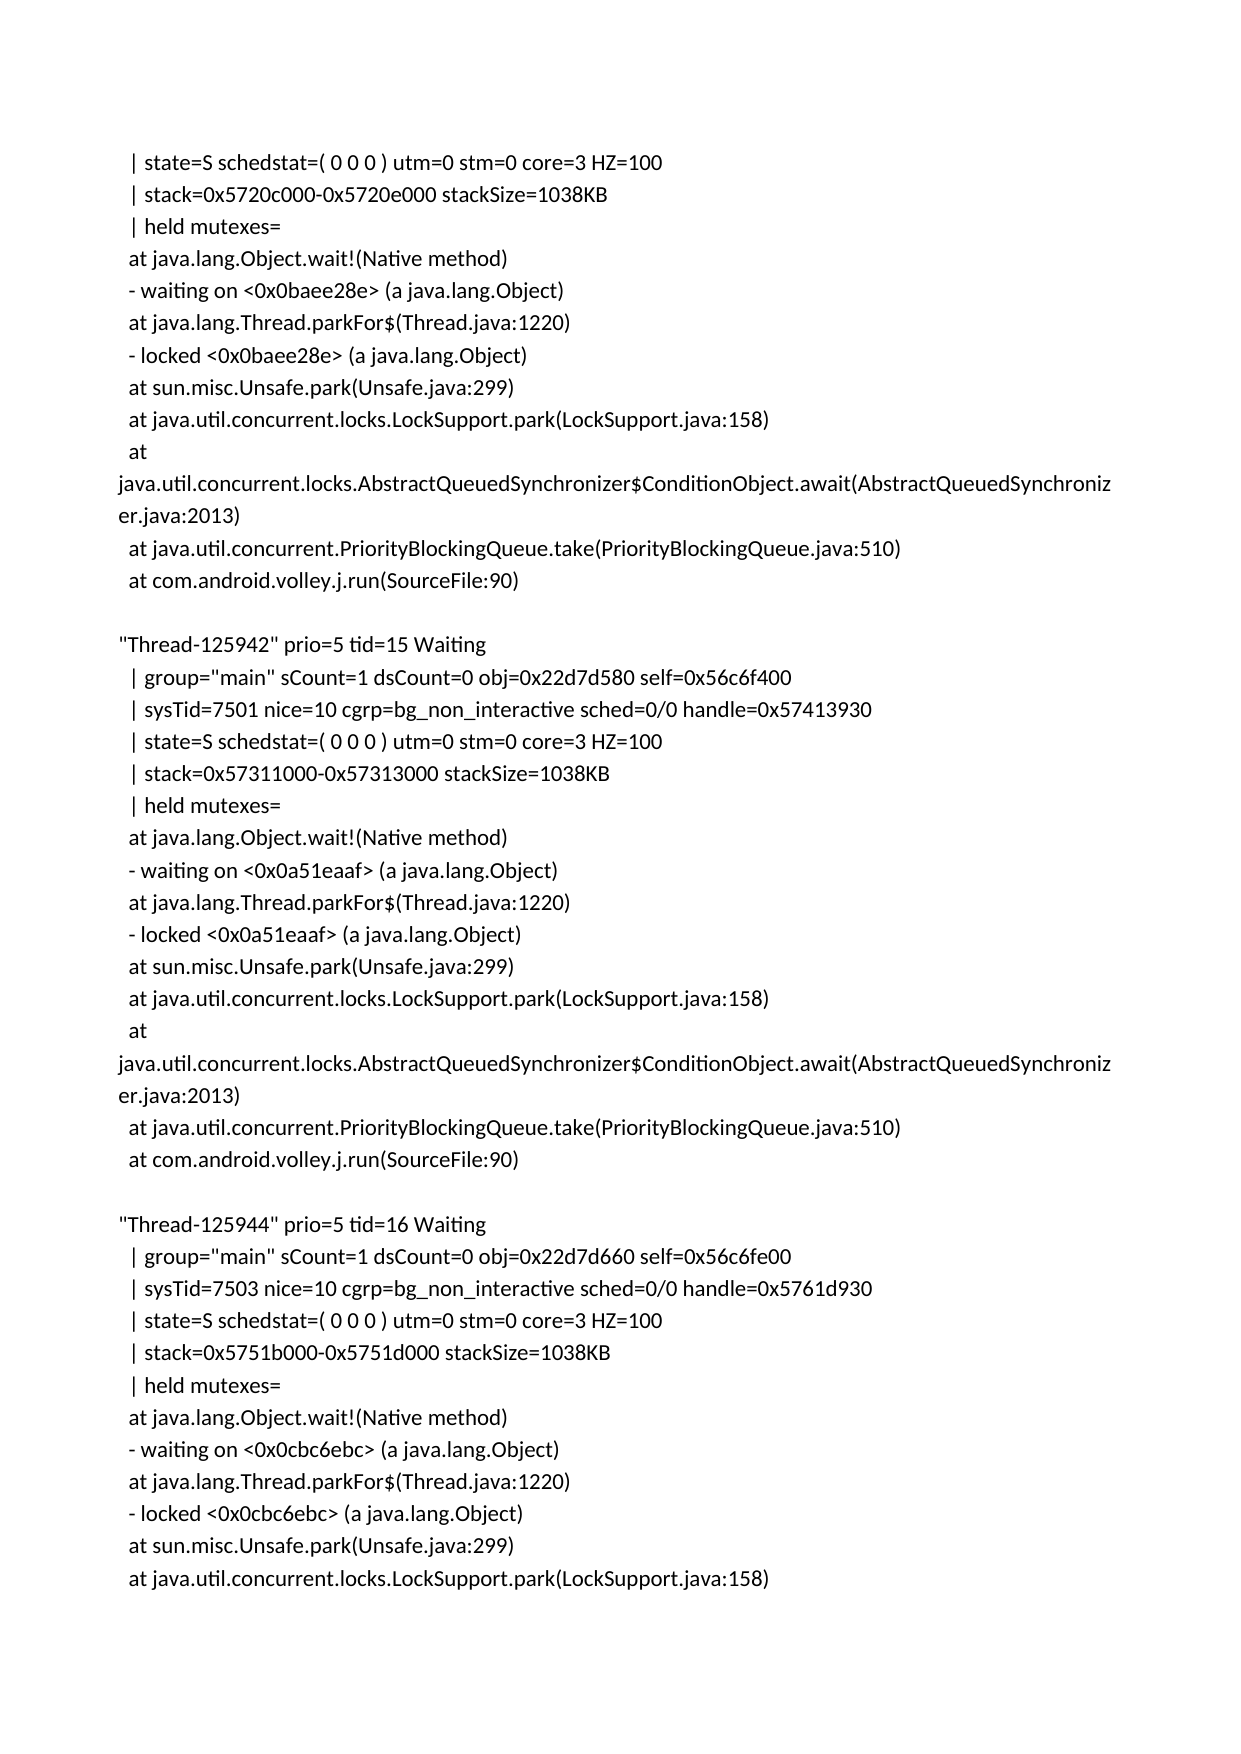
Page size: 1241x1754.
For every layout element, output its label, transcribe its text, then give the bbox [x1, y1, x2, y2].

text at java.util.concurrent.locks.AbstractQueuedSynchronizer$ConditionObject.await(AbstractQueuedSynchronizer.java:2013) [118, 1017, 1122, 1109]
text | stack=0x5720c000-0x5720e000 stackSize=1038KB [118, 180, 1122, 208]
text at java.lang.Thread.parkFor$(Thread.java:1220) [118, 1467, 1122, 1495]
text "Thread-125944" prio=5 tid=16 Waiting [118, 1210, 1122, 1238]
text | sysTid=7501 nice=10 cgrp=bg_non_interactive sched=0/0 handle=0x57413930 [118, 695, 1122, 723]
text "Thread-125942" prio=5 tid=15 Waiting [118, 630, 1122, 658]
text - locked <0x0cbc6ebc> (a java.lang.Object) [118, 1499, 1122, 1527]
text - waiting on <0x0a51eaaf> (a java.lang.Object) [118, 856, 1122, 884]
text | held mutexes= [118, 212, 1122, 240]
text | held mutexes= [118, 791, 1122, 819]
text | state=S schedstat=( 0 0 0 ) utm=0 stm=0 core=3 HZ=100 [118, 148, 1122, 176]
text at sun.misc.Unsafe.park(Unsafe.java:299) [118, 952, 1122, 980]
text at java.util.concurrent.locks.LockSupport.park(LockSupport.java:158) [118, 984, 1122, 1012]
text | sysTid=7503 nice=10 cgrp=bg_non_interactive sched=0/0 handle=0x5761d930 [118, 1274, 1122, 1302]
text | stack=0x57311000-0x57313000 stackSize=1038KB [118, 759, 1122, 787]
text at com.android.volley.j.run(SourceFile:90) [118, 1145, 1122, 1173]
text at com.android.volley.j.run(SourceFile:90) [118, 566, 1122, 594]
text | stack=0x5751b000-0x5751d000 stackSize=1038KB [118, 1338, 1122, 1367]
text - waiting on <0x0baee28e> (a java.lang.Object) [118, 276, 1122, 304]
text at java.util.concurrent.locks.AbstractQueuedSynchronizer$ConditionObject.await(AbstractQueuedSynchronizer.java:2013) [118, 437, 1122, 530]
text at java.lang.Thread.parkFor$(Thread.java:1220) [118, 308, 1122, 337]
text at java.lang.Object.wait!(Native method) [118, 823, 1122, 852]
text at java.util.concurrent.PriorityBlockingQueue.take(PriorityBlockingQueue.java:510) [118, 1113, 1122, 1141]
text at java.util.concurrent.PriorityBlockingQueue.take(PriorityBlockingQueue.java:510) [118, 534, 1122, 562]
text | group="main" sCount=1 dsCount=0 obj=0x22d7d660 self=0x56c6fe00 [118, 1242, 1122, 1270]
text at java.lang.Object.wait!(Native method) [118, 1403, 1122, 1431]
text at java.lang.Object.wait!(Native method) [118, 244, 1122, 272]
text | group="main" sCount=1 dsCount=0 obj=0x22d7d580 self=0x56c6f400 [118, 663, 1122, 691]
text at sun.misc.Unsafe.park(Unsafe.java:299) [118, 1532, 1122, 1560]
text - locked <0x0a51eaaf> (a java.lang.Object) [118, 920, 1122, 948]
text at java.util.concurrent.locks.LockSupport.park(LockSupport.java:158) [118, 1564, 1122, 1592]
text | state=S schedstat=( 0 0 0 ) utm=0 stm=0 core=3 HZ=100 [118, 1306, 1122, 1334]
text | held mutexes= [118, 1371, 1122, 1399]
text - waiting on <0x0cbc6ebc> (a java.lang.Object) [118, 1435, 1122, 1463]
text at java.util.concurrent.locks.LockSupport.park(LockSupport.java:158) [118, 405, 1122, 433]
text - locked <0x0baee28e> (a java.lang.Object) [118, 341, 1122, 369]
text | state=S schedstat=( 0 0 0 ) utm=0 stm=0 core=3 HZ=100 [118, 727, 1122, 755]
text at sun.misc.Unsafe.park(Unsafe.java:299) [118, 373, 1122, 401]
text at java.lang.Thread.parkFor$(Thread.java:1220) [118, 888, 1122, 916]
